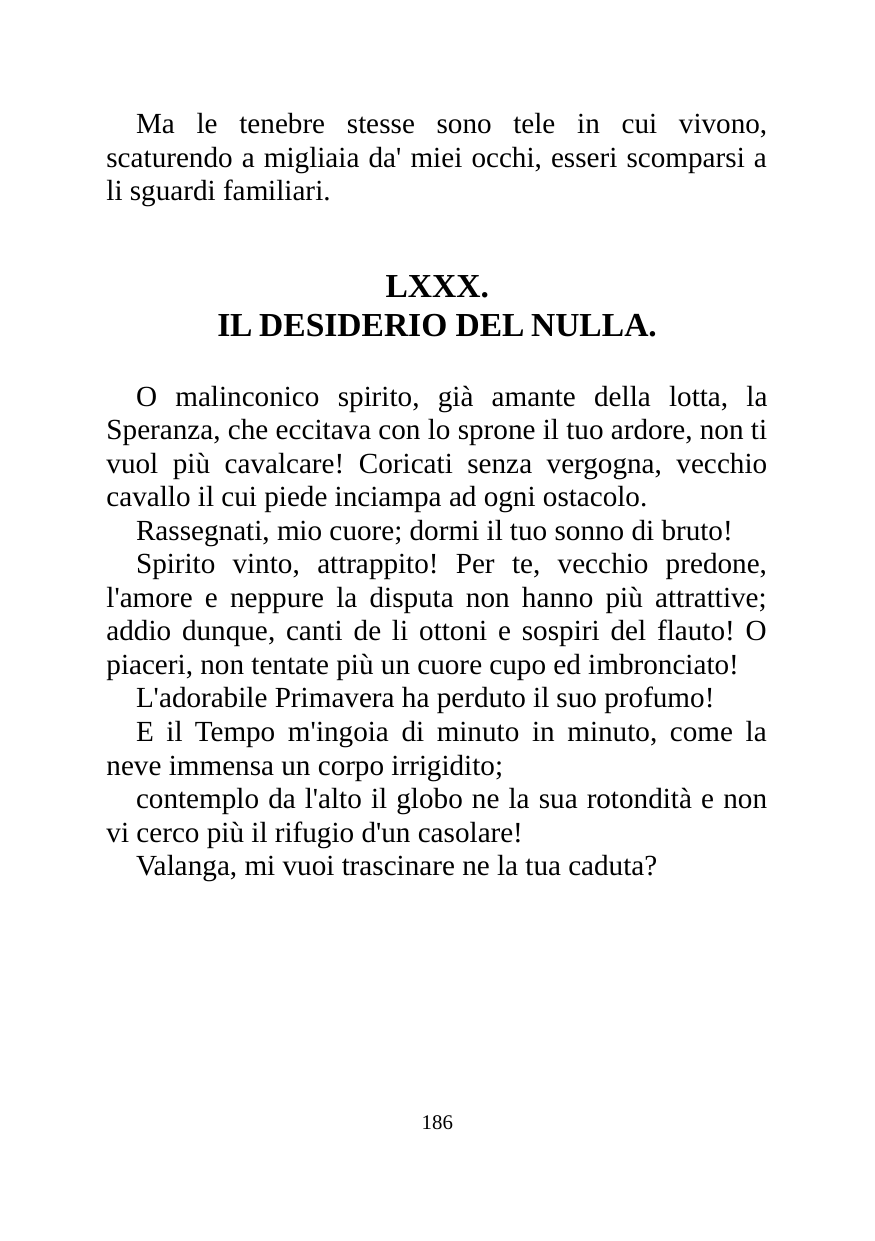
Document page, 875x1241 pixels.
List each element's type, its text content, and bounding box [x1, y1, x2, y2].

text contemplo da l'alto il globo ne la sua rotondità e non vi cerco più il rifugio d'un casolare! [106, 781, 768, 848]
text Rassegnati, mio cuore; dormi il tuo sonno di bruto! [106, 513, 768, 546]
text Spirito vinto, attrappito! Per te, vecchio predone, l'amore e neppure la disputa non hanno più attrattive; addio dunque, canti de li ottoni e sospiri del flauto! O piaceri, non tentate più un cuore cupo ed imbronciato! [106, 546, 768, 681]
text E il Tempo m'ingoia di minuto in minuto, come la neve immensa un corpo irrigidito; [106, 714, 768, 781]
text Valanga, mi vuoi trascinare ne la tua caduta? [106, 848, 768, 882]
text Ma le tenebre stesse sono tele in cui vivono, scaturendo a migliaia da' miei occhi, esseri scomparsi a li sguardi familiari. [106, 106, 768, 207]
subtitle LXXX. IL DESIDERIO DEL NULLA. [106, 266, 768, 343]
text O malinconico spirito, già amante della lotta, la Speranza, che eccitava con lo sprone il tuo ardore, non ti vuol più cavalcare! Coricati senza vergogna, vecchio cavallo il cui piede inciampa ad ogni ostacolo. [106, 379, 768, 513]
text L'adorabile Primavera ha perduto il suo profumo! [106, 681, 768, 714]
